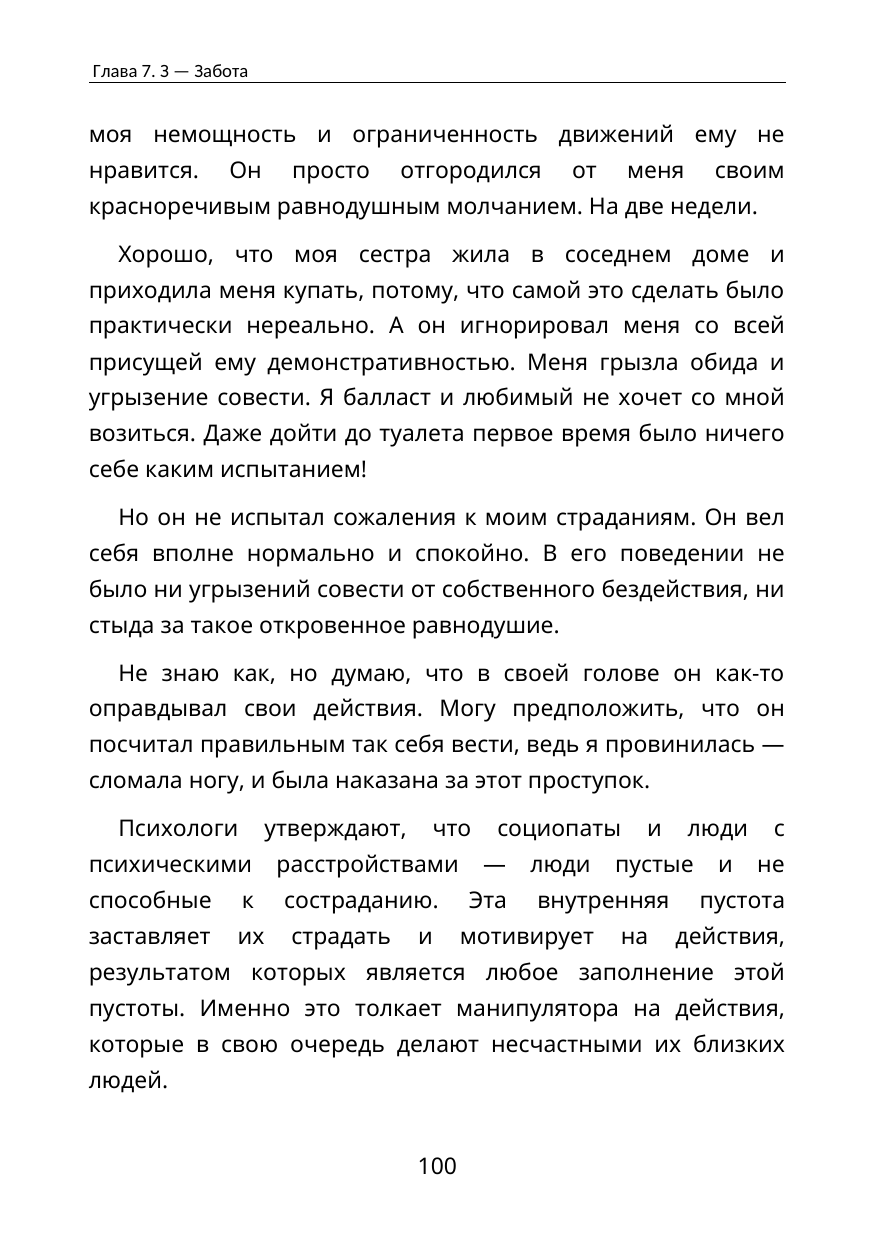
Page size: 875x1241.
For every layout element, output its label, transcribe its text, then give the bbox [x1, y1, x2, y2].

text моя немощность и ограниченность движений ему не нравится. Он просто отгородился от меня своим красноречивым равнодушным молчанием. На две недели. [88, 118, 786, 221]
text Не знаю как, но думаю, что в своей голове он как-то оправдывал свои действия. Могу предположить, что он посчитал правильным так себя вести, ведь я провинилась — сломала ногу, и была наказана за этот проступок. [88, 656, 786, 796]
text Хорошо, что моя сестра жила в соседнем доме и приходила меня купать, потому, что самой это сделать было практически нереально. А он игнорировал меня со всей присущей ему демонстративностью. Меня грызла обида и угрызение совести. Я балласт и любимый не хочет со мной возиться. Даже дойти до туалета первое время было ничего себе каким испытанием! [88, 238, 786, 484]
text Психологи утверждают, что социопаты и люди с психическими расстройствами — люди пустые и не способные к состраданию. Эта внутренняя пустота заставляет их страдать и мотивирует на действия, результатом которых является любое заполнение этой пустоты. Именно это толкает манипулятора на действия, которые в свою очередь делают несчастными их близких людей. [88, 812, 786, 1095]
text Но он не испытал сожаления к моим страданиям. Он вел себя вполне нормально и спокойно. В его поведении не было ни угрызений совести от собственного бездействия, ни стыда за такое откровенное равнодушие. [88, 501, 786, 640]
